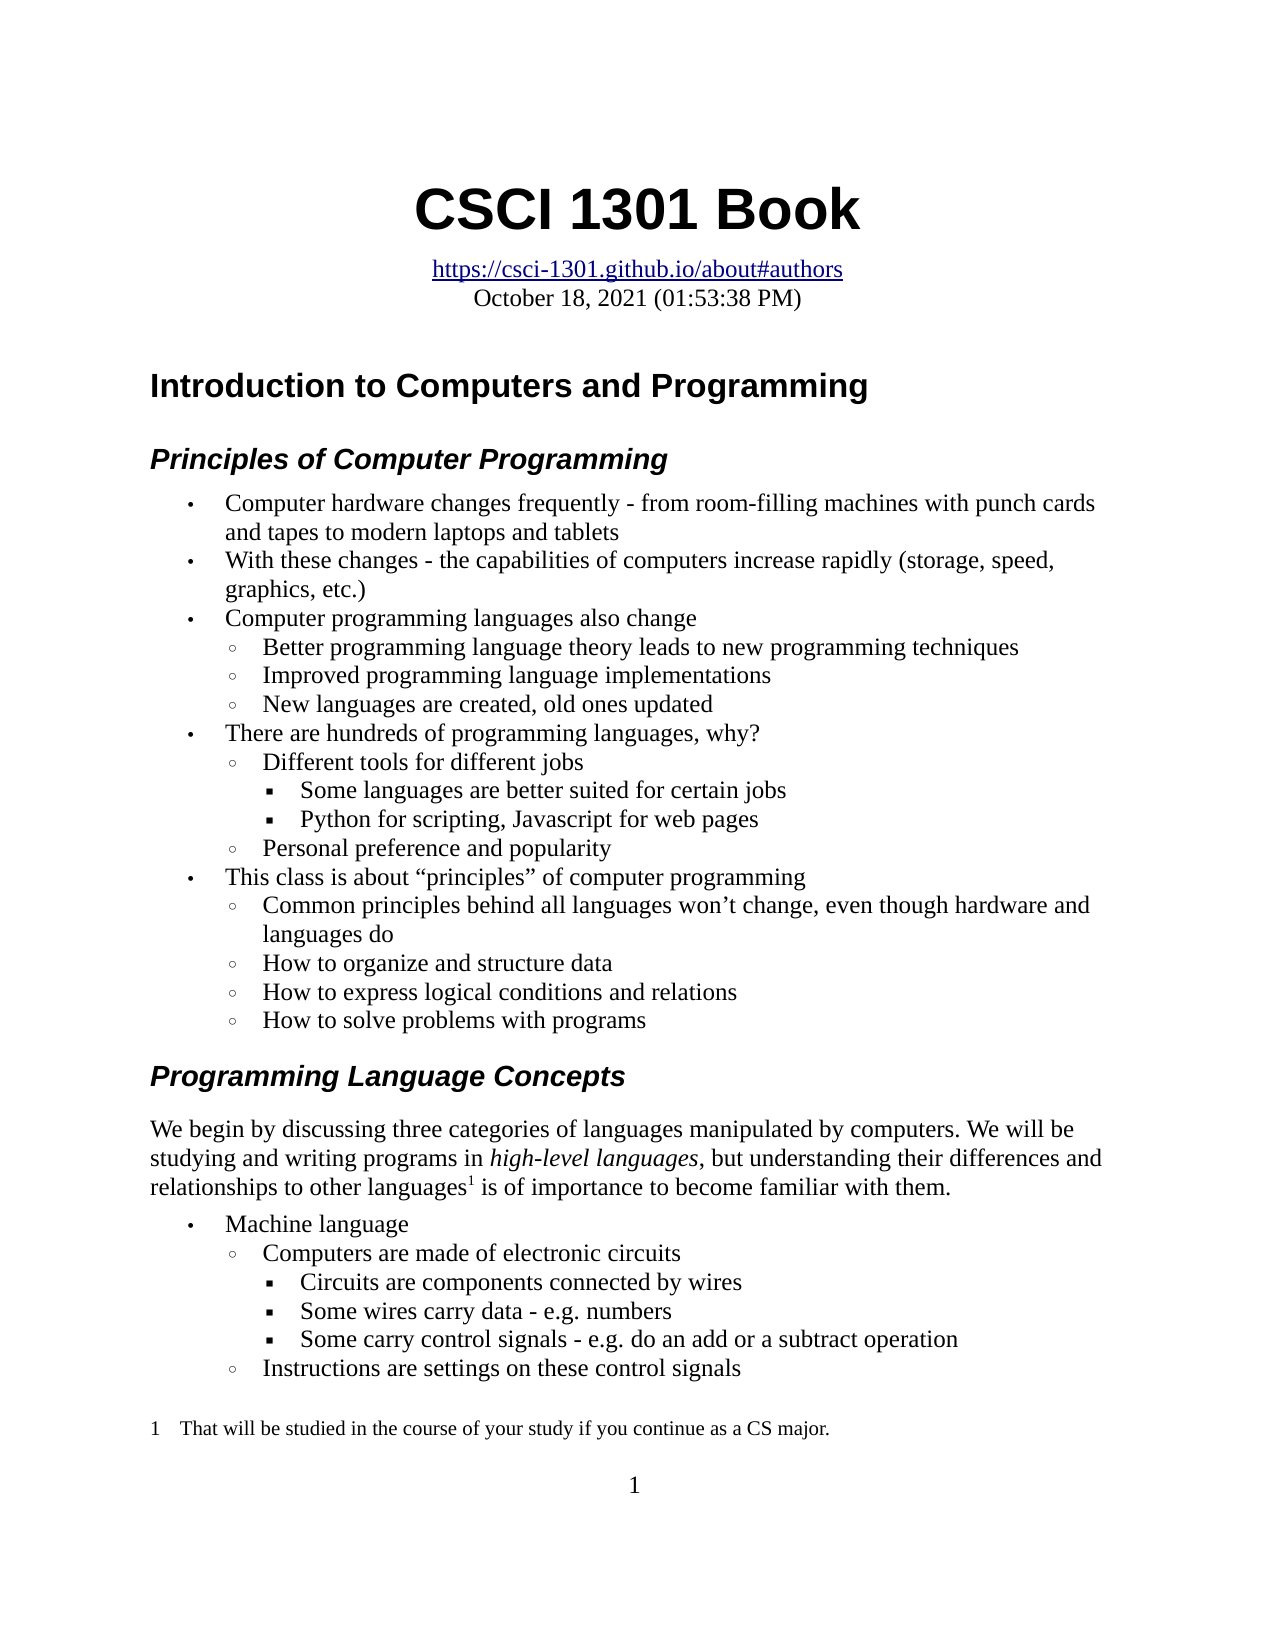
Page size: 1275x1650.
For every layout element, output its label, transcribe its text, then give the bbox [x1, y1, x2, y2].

list How to express logical conditions and relations [225, 977, 1125, 1006]
list Some wires carry data - e.g. numbers [262, 1296, 1125, 1324]
list There are hundreds of programming languages, why? [187, 718, 1125, 747]
list Improved programming language implementations [225, 661, 1125, 689]
list Some carry control signals - e.g. do an add or a subtract operation [262, 1324, 1125, 1353]
list Different tools for different jobs [225, 747, 1125, 776]
subtitle Principles of Computer Programming [150, 442, 1125, 476]
list Better programming language theory leads to new programming techniques [225, 632, 1125, 661]
subtitle Programming Language Concepts [150, 1059, 1125, 1093]
list Computer hardware changes frequently - from room-filling machines with punch cards and tapes to modern laptops and tablets [187, 488, 1125, 546]
list Some languages are better suited for certain jobs [262, 776, 1125, 804]
list Personal preference and popularity [225, 833, 1125, 862]
list With these changes - the capabilities of computers increase rapidly (storage, speed, graphics, etc.) [187, 546, 1125, 603]
list Computer programming languages also change [187, 603, 1125, 632]
text That will be studied in the course of your study if you continue as a CS major. [150, 1416, 1125, 1440]
list How to solve problems with programs [225, 1006, 1125, 1034]
list Instructions are settings on these control signals [225, 1353, 1125, 1382]
list Circuits are components connected by wires [262, 1267, 1125, 1296]
subtitle Introduction to Computers and Programming [150, 366, 1125, 404]
list Python for scripting, Javascript for web pages [262, 804, 1125, 833]
list Machine language [187, 1209, 1125, 1238]
text October 18, 2021 (01:53:38 PM) [150, 283, 1125, 312]
text https://csci-1301.github.io/about#authors [150, 254, 1125, 283]
list New languages are created, old ones updated [225, 689, 1125, 718]
list Common principles behind all languages won’t change, even though hardware and languages do [225, 891, 1125, 948]
list This class is about “principles” of computer programming [187, 862, 1125, 891]
list Computers are made of electronic circuits [225, 1238, 1125, 1267]
list How to organize and structure data [225, 948, 1125, 977]
text We begin by discussing three categories of languages manipulated by computers. We will be studying and writing programs in high-level languages, but understanding their differences and relationships to other languages is of importance to become familiar with them. [150, 1114, 1125, 1201]
title CSCI 1301 Book [150, 175, 1125, 242]
